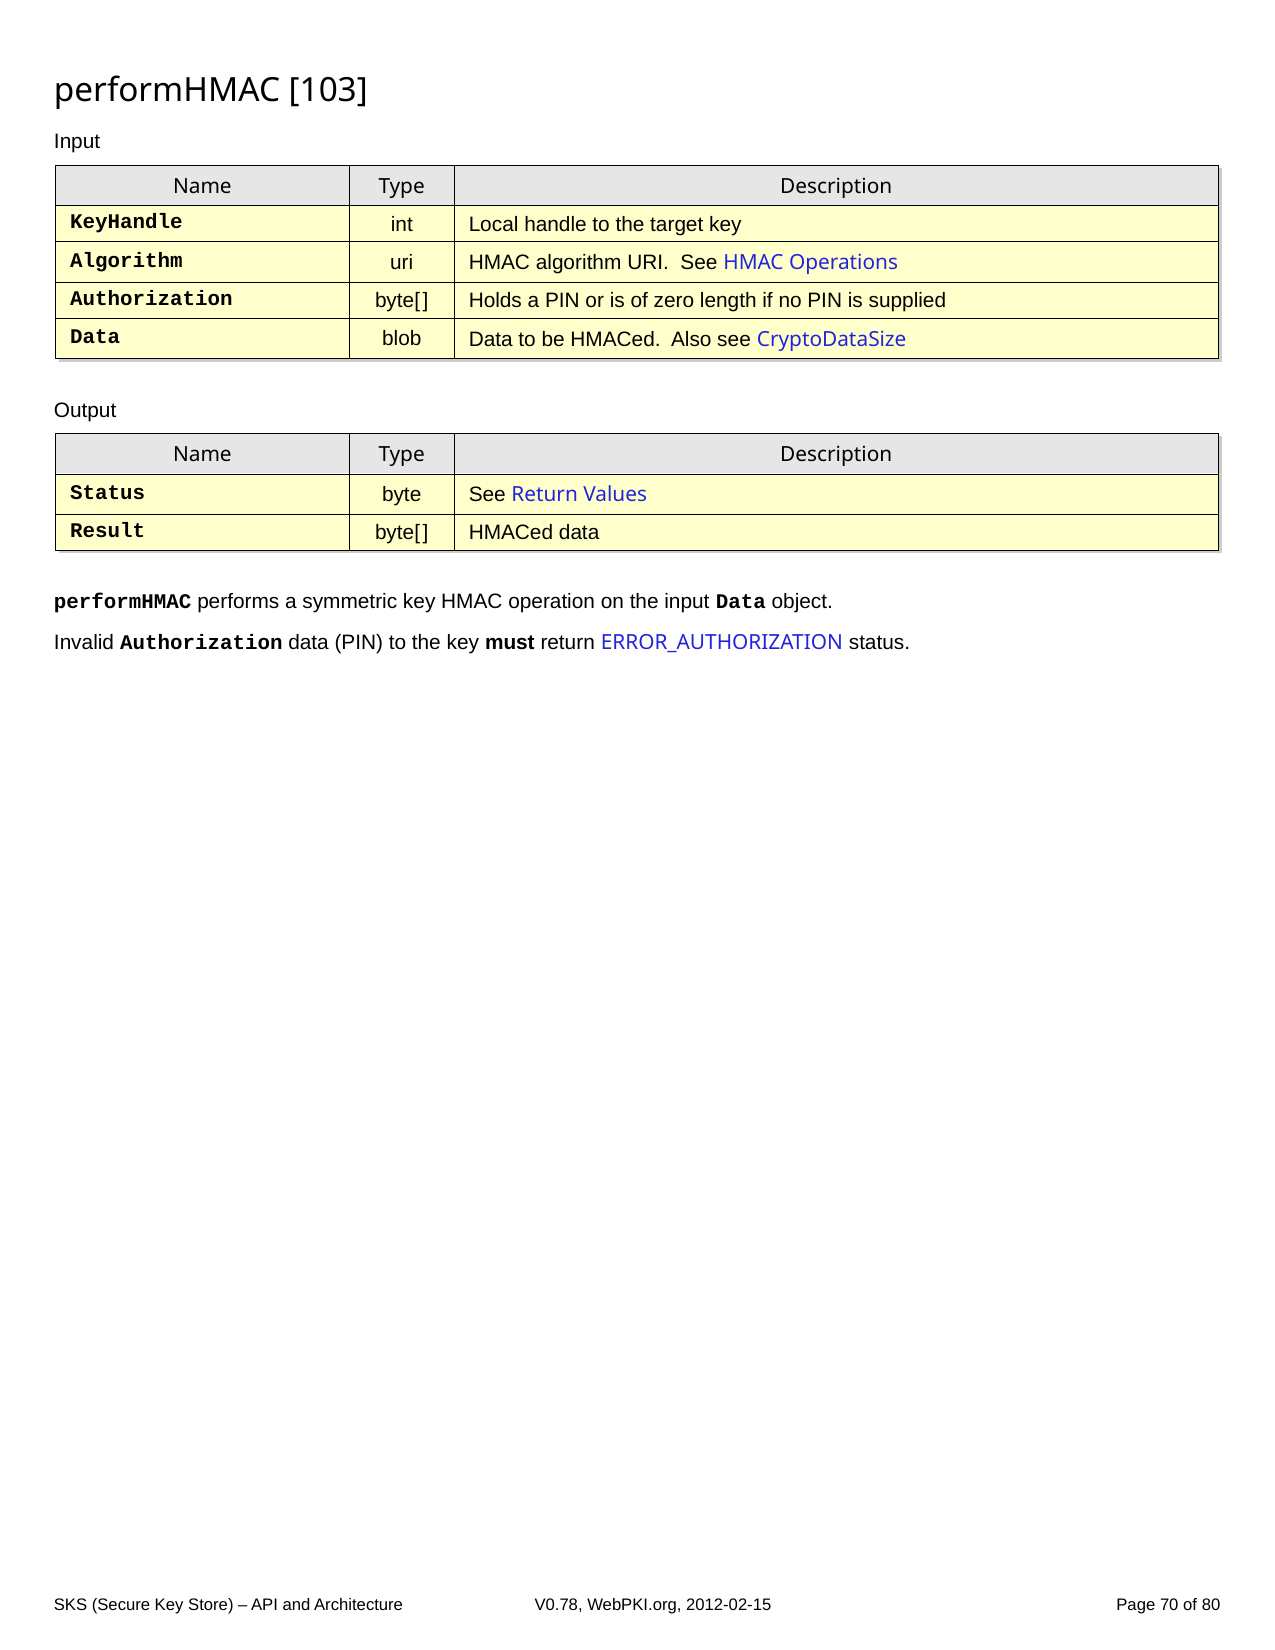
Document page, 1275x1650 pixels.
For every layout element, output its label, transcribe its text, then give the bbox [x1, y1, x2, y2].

table_cell Authorization [56, 283, 349, 318]
table_cell HMAC algorithm URI. See HMAC Operations ‎ [455, 242, 1218, 282]
table_cell uri [350, 242, 454, 282]
table_cell KeyHandle [56, 206, 349, 241]
table_cell int [350, 206, 454, 241]
text Output [54, 397, 1221, 421]
table_cell Data [56, 319, 349, 358]
table_cell Holds a PIN or is of zero length if no PIN is supplied [455, 283, 1218, 318]
subtitle performHMAC [103] [54, 66, 1221, 111]
table_header Name [56, 166, 349, 205]
table_header Type [350, 166, 454, 205]
table_header Name [56, 434, 349, 473]
table_cell byte [350, 475, 454, 514]
text Invalid Authorization data (PIN) to the key must return ERROR_AUTHORIZATION status. [54, 627, 1221, 655]
table_header Type [350, 434, 454, 473]
table_cell blob [350, 319, 454, 358]
table_cell Data to be HMACed. Also see CryptoDataSize [455, 319, 1218, 358]
table_cell Algorithm [56, 242, 349, 282]
table_cell Status [56, 475, 349, 514]
text performHMAC performs a symmetric key HMAC operation on the input Data object. [54, 589, 1221, 615]
table_cell See Return Values [455, 475, 1218, 514]
table_cell Result [56, 515, 349, 550]
table_header Description [455, 434, 1218, 473]
table_cell byte⁮[ ] [350, 515, 454, 550]
table_cell HMACed data [455, 515, 1218, 550]
table_cell Local handle to the target key [455, 206, 1218, 241]
table_header Description [455, 166, 1218, 205]
text Input [54, 129, 1221, 153]
table_cell byte⁮[ ] [350, 283, 454, 318]
